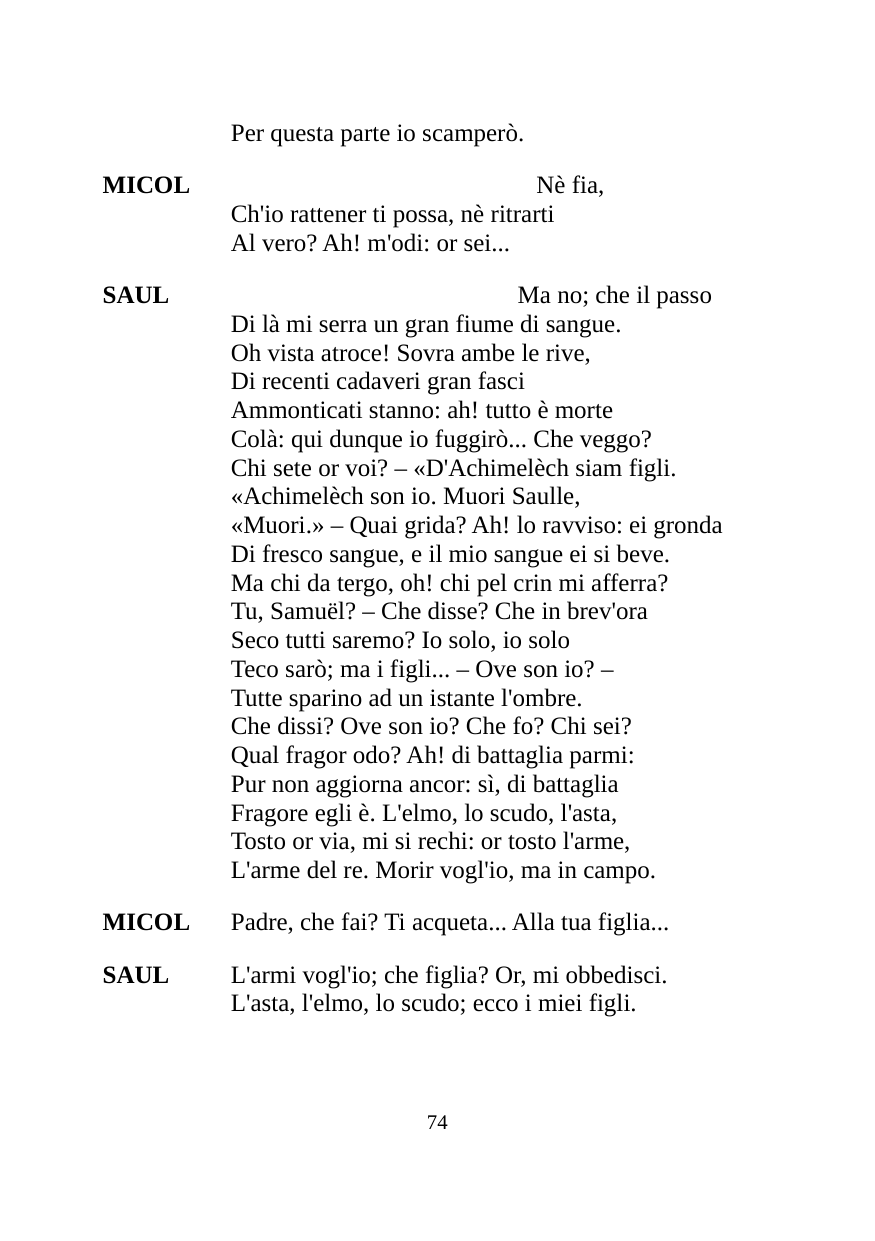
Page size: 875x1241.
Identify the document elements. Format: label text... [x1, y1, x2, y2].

table_cell SAUL [91, 268, 219, 896]
table_cell L'armi vogl'io; che figlia? Or, mi obbedisci. L'asta, l'elmo, lo scudo; ecco i miei figli. [219, 948, 787, 1029]
table_cell Padre, che fai? Ti acqueta... Alla tua figlia... [219, 896, 787, 948]
table_cell MICOL [91, 896, 219, 948]
table_cell Nè fia, Ch'io rattener ti possa, nè ritrarti Al vero? Ah! m'odi: or sei... [219, 159, 787, 268]
table_cell SAUL [91, 948, 219, 1029]
table_cell Ma no; che il passo Di là mi serra un gran fiume di sangue. Oh vista atroce! Sovra ambe le rive, Di recenti cadaveri gran fasci Ammonticati stanno: ah! tutto è morte Colà: qui dunque io fuggirò... Che veggo? Chi sete or voi? – «D'Achimelèch siam figli. «Achimelèch son io. Muori Saulle, «Muori.» – Quai grida? Ah! lo ravviso: ei gronda Di fresco sangue, e il mio sangue ei si beve. Ma chi da tergo, oh! chi pel crin mi afferra? Tu, Samuël? – Che disse? Che in brev'ora Seco tutti saremo? Io solo, io solo Teco sarò; ma i figli... – Ove son io? – Tutte sparino ad un istante l'ombre. Che dissi? Ove son io? Che fo? Chi sei? Qual fragor odo? Ah! di battaglia parmi: Pur non aggiorna ancor: sì, di battaglia Fragore egli è. L'elmo, lo scudo, l'asta, Tosto or via, mi si rechi: or tosto l'arme, L'arme del re. Morir vogl'io, ma in campo. [219, 268, 787, 896]
table_cell Per questa parte io scamperò. [219, 106, 787, 158]
table_cell [91, 106, 219, 158]
table_cell MICOL [91, 159, 219, 268]
